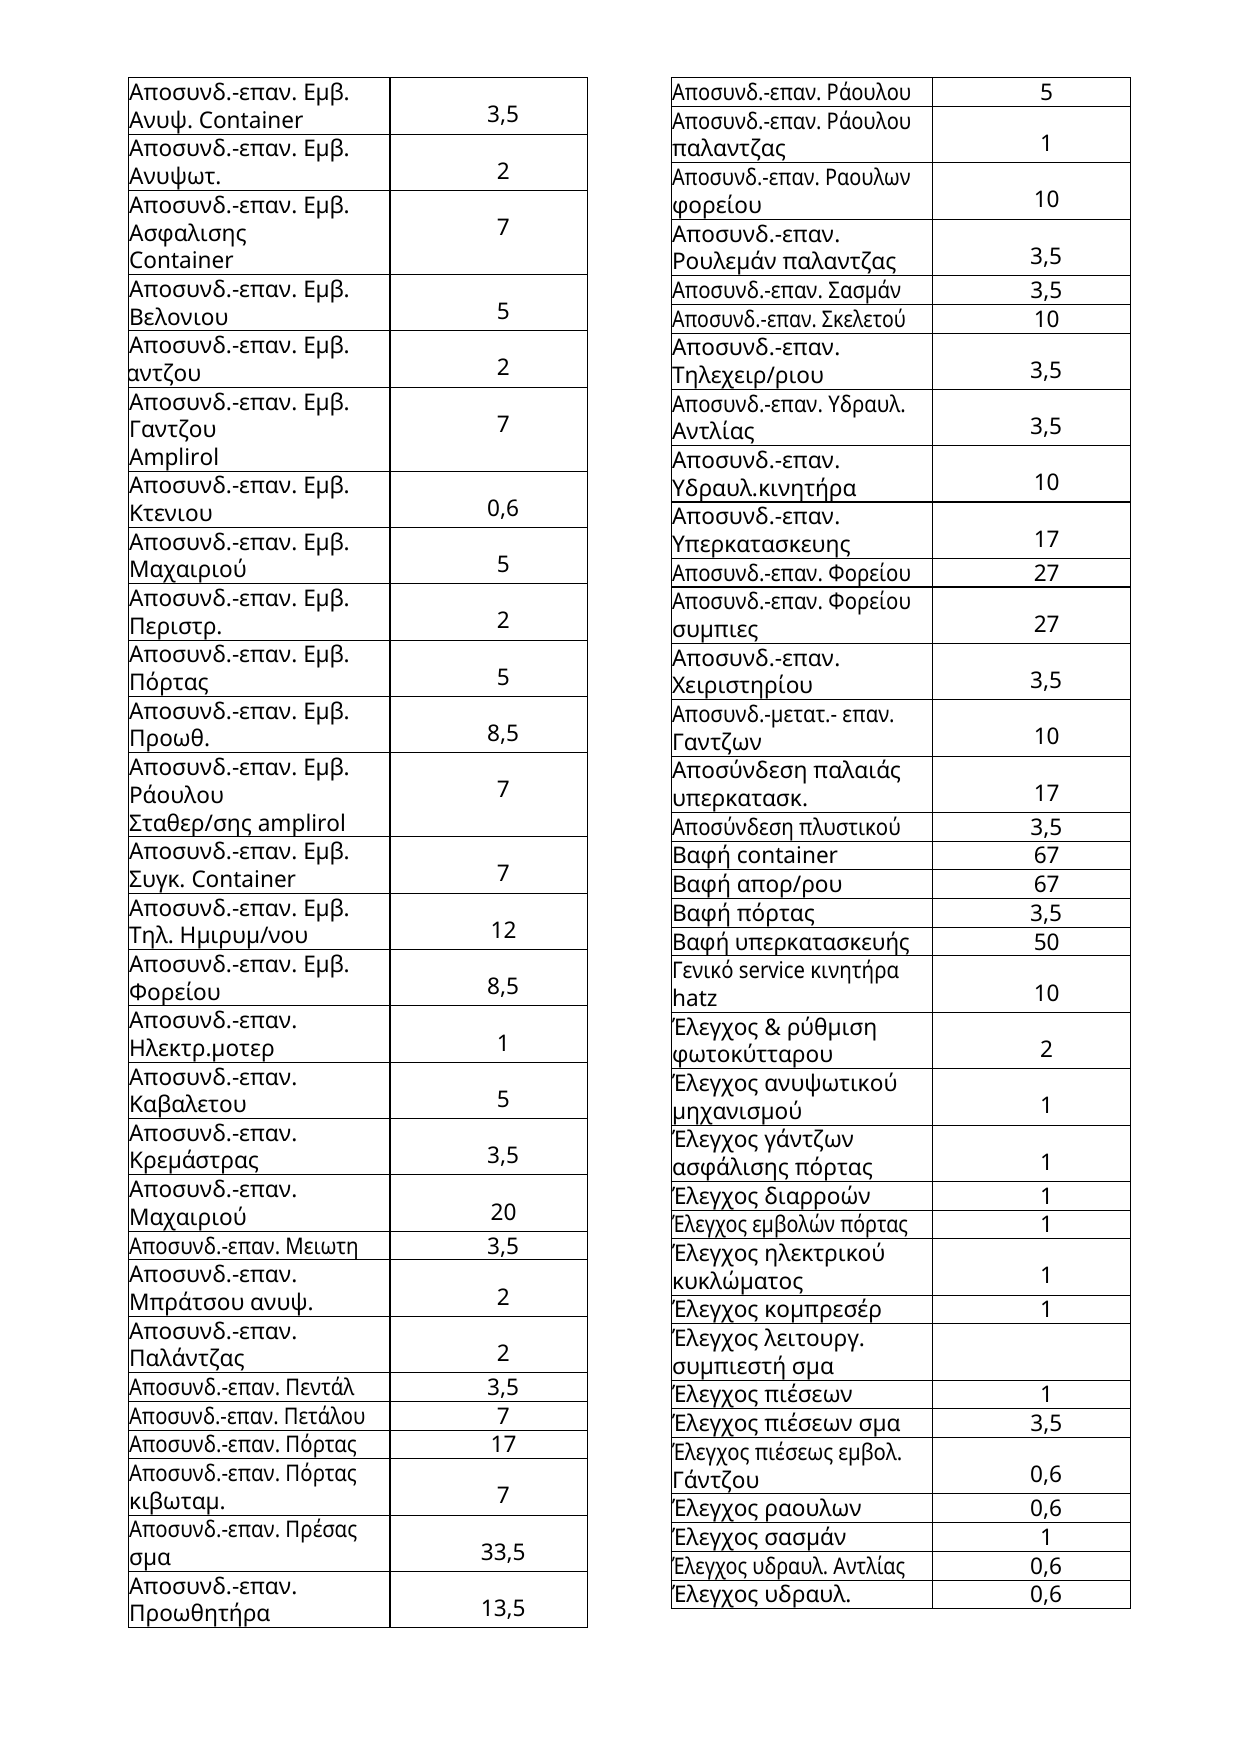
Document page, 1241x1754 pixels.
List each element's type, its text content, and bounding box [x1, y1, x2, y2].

table_cell 10 [933, 163, 1130, 219]
table_cell 27 [933, 588, 1130, 643]
table_cell Αποσυνδ.-επαν. Τηλεχειρ/ριου [672, 334, 932, 389]
table_cell 10 [933, 956, 1130, 1012]
table_cell Αποσυνδ.-επαν. Εµβ. Ασφαλισης Container [129, 191, 389, 274]
table_cell 3,5 [391, 1119, 587, 1174]
table_cell Αποσυνδ.-επαν. Εµβ. Ράουλου Σταθερ/σης amplirol [129, 753, 389, 836]
table_cell 67 [933, 842, 1130, 869]
table_cell Αποσυνδ.-επαν. Κρεµάστρας [129, 1119, 389, 1174]
table_cell Βαφή πόρτας [672, 899, 932, 927]
table_cell 7 [391, 837, 587, 893]
table_cell Έλεγχος ραουλων [672, 1494, 932, 1522]
table_cell Αποσυνδ.-επαν. Υδραυλ. Αντλίας [672, 390, 932, 445]
table_cell Έλεγχος σασµάν [672, 1523, 932, 1551]
table_cell 0,6 [933, 1581, 1130, 1608]
table_cell Αποσυνδ.-επαν. Εµβ. Φορείου [129, 950, 389, 1005]
table_cell 5 [391, 275, 587, 330]
table_header Αποσυνδ.-επαν. Εµβ. Ανυψ. Container [129, 78, 389, 133]
table_cell Αποσυνδ.-επαν. Σκελετού [672, 305, 932, 332]
table_cell 3,5 [933, 390, 1130, 445]
table_cell 33,5 [391, 1516, 587, 1571]
table_cell Αποσυνδ.-επαν. Εµβ. Γαντζου [129, 331, 389, 387]
table_cell Αποσυνδ.-επαν. Μειωτη [129, 1232, 389, 1259]
table_cell Αποσυνδ.-επαν. Εµβ. Κτενιου [129, 472, 389, 527]
table_cell 17 [933, 503, 1130, 558]
table_cell Έλεγχος & ρύθµιση φωτοκύτταρου [672, 1013, 932, 1068]
table_cell 2 [391, 1260, 587, 1316]
table_cell Αποσυνδ.-επαν. Εµβ. Προωθ. [129, 697, 389, 752]
table_header 5 [933, 78, 1130, 106]
table_cell 5 [391, 1063, 587, 1118]
table_cell 1 [933, 1211, 1130, 1238]
table_cell Έλεγχος γάντζων ασφάλισης πόρτας [672, 1126, 932, 1181]
table_cell Αποσυνδ.-επαν. Μπράτσου ανυψ. [129, 1260, 389, 1316]
table_cell Έλεγχος λειτουργ. συµπιεστή σµα [672, 1324, 932, 1379]
table_cell Έλεγχος ανυψωτικού µηχανισµού [672, 1069, 932, 1124]
table_cell 10 [933, 700, 1130, 756]
table_cell 0,6 [933, 1552, 1130, 1579]
table_cell 7 [391, 1459, 587, 1514]
table_cell Αποσυνδ.-επαν. Φορείου συµπιες [672, 588, 932, 643]
table_cell 1 [933, 1296, 1130, 1323]
table_cell 5 [391, 641, 587, 696]
table_cell 12 [391, 894, 587, 949]
table_cell 3,5 [933, 1409, 1130, 1437]
table_cell 3,5 [933, 220, 1130, 275]
table_cell 10 [933, 305, 1130, 332]
table_cell 7 [391, 388, 587, 471]
table_cell 1 [933, 1126, 1130, 1181]
table_cell 1 [933, 1523, 1130, 1551]
table_cell 3,5 [933, 644, 1130, 699]
table_cell Έλεγχος εµβολών πόρτας [672, 1211, 932, 1238]
table_cell Αποσυνδ.-επαν. Σασµάν [672, 276, 932, 304]
table_cell 3,5 [391, 1232, 587, 1259]
table_cell Αποσυνδ.-επαν. Ηλεκτρ.µοτερ [129, 1006, 389, 1062]
table_cell Έλεγχος ηλεκτρικού κυκλώµατος [672, 1239, 932, 1294]
table_cell Αποσυνδ.-επαν. Πετάλου [129, 1402, 389, 1429]
table_cell Αποσύνδεση πλυστικού [672, 813, 932, 841]
table_cell 2 [391, 1317, 587, 1372]
table_cell 1 [933, 1069, 1130, 1124]
table_cell Αποσυνδ.-επαν. Εµβ. Μαχαιριού [129, 528, 389, 583]
table_cell Έλεγχος κοµπρεσέρ [672, 1296, 932, 1323]
table_cell 10 [933, 446, 1130, 501]
table_cell Αποσυνδ.-επαν. Εµβ. Ανυψωτ. [129, 135, 389, 190]
table_cell 7 [391, 1402, 587, 1429]
table_cell Βαφή container [672, 842, 932, 869]
table_cell 20 [391, 1175, 587, 1231]
table_cell 7 [391, 191, 587, 274]
table_cell Αποσύνδεση παλαιάς υπερκατασκ. [672, 757, 932, 812]
table_cell Έλεγχος υδραυλ. Αντλίας [672, 1552, 932, 1579]
table_cell Αποσυνδ.-επαν. Ραουλων φορείου [672, 163, 932, 219]
table_cell Έλεγχος υδραυλ. [672, 1581, 932, 1608]
table_cell 8,5 [391, 950, 587, 1005]
table_cell Αποσυνδ.-επαν. Υδραυλ.κινητήρα [672, 446, 932, 501]
table_cell Έλεγχος πιέσεως εµβολ. Γάντζου [672, 1438, 932, 1493]
table_cell 2 [391, 584, 587, 639]
table_cell Έλεγχος διαρροών [672, 1182, 932, 1209]
table_cell Αποσυνδ.-επαν. Ράουλου παλαντζας [672, 107, 932, 162]
table_cell Αποσυνδ.-επαν. Εµβ. Περιστρ. [129, 584, 389, 639]
table_cell Έλεγχος πιέσεων σµα [672, 1409, 932, 1437]
table_cell Αποσυνδ.-επαν. Πεντάλ [129, 1373, 389, 1401]
table_cell [933, 1324, 1130, 1379]
table_cell Αποσυνδ.-επαν. Πρέσας σµα [129, 1516, 389, 1571]
table_cell 2 [391, 331, 587, 387]
table_cell 17 [391, 1431, 587, 1458]
table_cell Αποσυνδ.-επαν. Εµβ. Βελονιου [129, 275, 389, 330]
table_cell Αποσυνδ.-επαν. Προωθητήρα [129, 1572, 389, 1627]
table_header Αποσυνδ.-επαν. Ράουλου [672, 78, 932, 106]
table_cell Αποσυνδ.-επαν. Καβαλετου [129, 1063, 389, 1118]
table_cell Αποσυνδ.-επαν. Φορείου [672, 559, 932, 586]
table_cell 0,6 [391, 472, 587, 527]
table_cell Αποσυνδ.-επαν. Εµβ. Πόρτας [129, 641, 389, 696]
table_header 3,5 [391, 78, 587, 133]
table_cell Αποσυνδ.-επαν. Ρουλεµάν παλαντζας [672, 220, 932, 275]
table_cell Αποσυνδ.-επαν. Παλάντζας [129, 1317, 389, 1372]
table_cell 1 [933, 1381, 1130, 1408]
table_cell Έλεγχος πιέσεων [672, 1381, 932, 1408]
table_cell Βαφή απορ/ρου [672, 870, 932, 898]
table_cell Αποσυνδ.-επαν. Πόρτας κιβωταµ. [129, 1459, 389, 1514]
table_cell 3,5 [933, 276, 1130, 304]
table_cell Αποσυνδ.-επαν. Εµβ. Τηλ. Ηµιρυµ/νου [129, 894, 389, 949]
table_cell Αποσυνδ.-επαν. Μαχαιριού [129, 1175, 389, 1231]
table_cell 17 [933, 757, 1130, 812]
table_cell 67 [933, 870, 1130, 898]
table_cell Αποσυνδ.-επαν. Εµβ. Γαντζου Amplirol [129, 388, 389, 471]
table_cell 1 [933, 107, 1130, 162]
table_cell 3,5 [391, 1373, 587, 1401]
table_cell 0,6 [933, 1494, 1130, 1522]
table_cell 27 [933, 559, 1130, 586]
table_cell 3,5 [933, 899, 1130, 927]
table_cell Αποσυνδ.-επαν. Εµβ. Συγκ. Container [129, 837, 389, 893]
table_cell Βαφή υπερκατασκευής [672, 928, 932, 955]
table_cell 50 [933, 928, 1130, 955]
table_cell 2 [933, 1013, 1130, 1068]
table_cell 0,6 [933, 1438, 1130, 1493]
table_cell 8,5 [391, 697, 587, 752]
table_cell 7 [391, 753, 587, 836]
table_cell 13,5 [391, 1572, 587, 1627]
table_cell 5 [391, 528, 587, 583]
table_cell 3,5 [933, 334, 1130, 389]
table_cell Αποσυνδ.-επαν. Χειριστηρίου [672, 644, 932, 699]
table_cell 1 [933, 1182, 1130, 1209]
table_cell 3,5 [933, 813, 1130, 841]
table_cell Αποσυνδ.-µετατ.- επαν. Γαντζων [672, 700, 932, 756]
table_cell Αποσυνδ.-επαν. Υπερκατασκευης [672, 503, 932, 558]
table_cell Αποσυνδ.-επαν. Πόρτας [129, 1431, 389, 1458]
table_cell 1 [933, 1239, 1130, 1294]
table_cell Γενικό service κινητήρα hatz [672, 956, 932, 1012]
table_cell 1 [391, 1006, 587, 1062]
table_cell 2 [391, 135, 587, 190]
